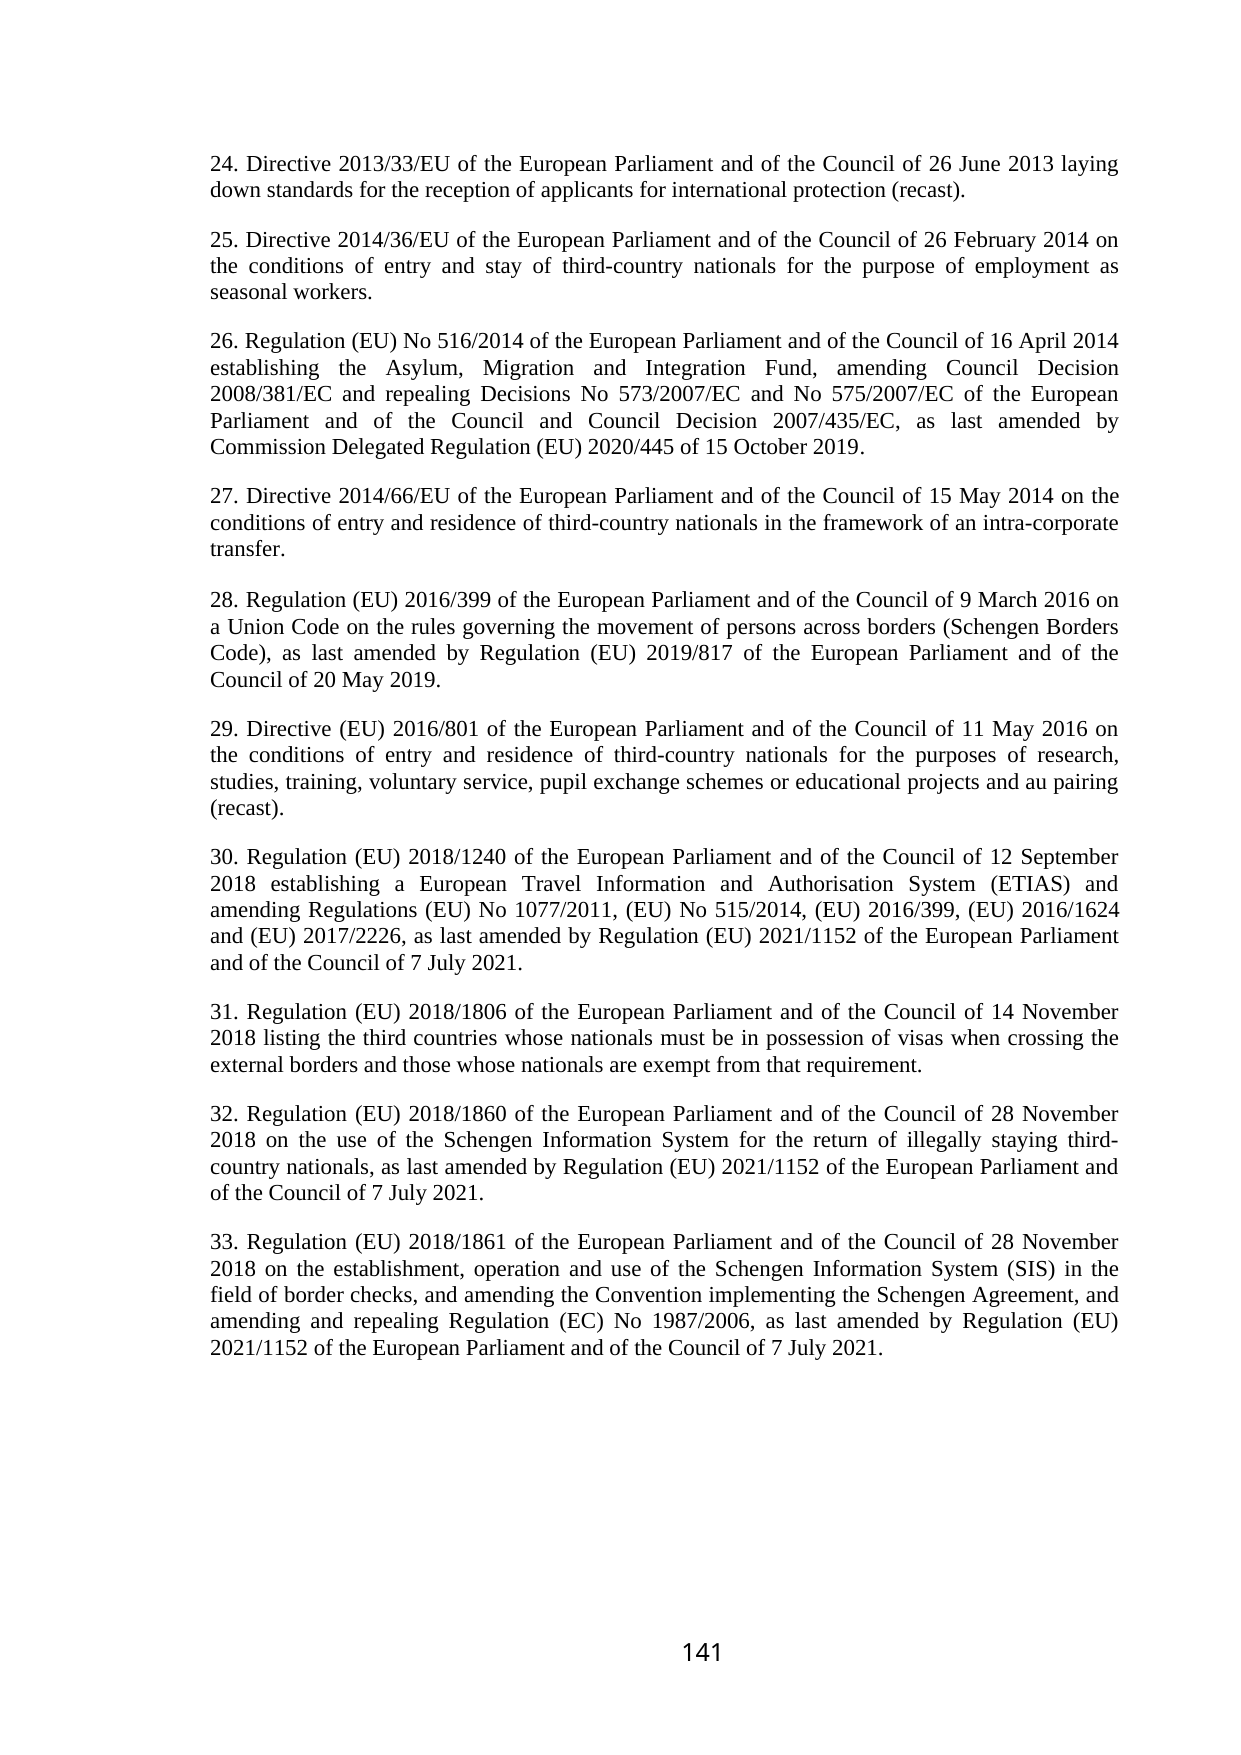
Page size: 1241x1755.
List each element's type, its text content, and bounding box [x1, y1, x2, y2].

text 31. Regulation (EU) 2018/1806 of the European Parliament and of the Council of 14 November 2018 listing the third countries whose nationals must be in possession of visas when crossing the external borders and those whose nationals are exempt from that requirement. [210, 998, 1120, 1077]
text 25. Directive 2014/36/EU of the European Parliament and of the Council of 26 February 2014 on the conditions of entry and stay of third-country nationals for the purpose of employment as seasonal workers. [210, 226, 1120, 305]
text 24. Directive 2013/33/EU of the European Parliament and of the Council of 26 June 2013 laying down standards for the reception of applicants for international protection (recast). [210, 150, 1120, 203]
text 26. Regulation (EU) No 516/2014 of the European Parliament and of the Council of 16 April 2014 establishing the Asylum, Migration and Integration Fund, amending Council Decision 2008/381/EC and repealing Decisions No 573/2007/EC and No 575/2007/EC of the European Parliament and of the Council and Council Decision 2007/435/EC, as last amended by Commission Delegated Regulation (EU) 2020/445 of 15 October 2019. [210, 328, 1120, 459]
text 28. Regulation (EU) 2016/399 of the European Parliament and of the Council of 9 March 2016 on a Union Code on the rules governing the movement of persons across borders (Schengen Borders Code), as last amended by Regulation (EU) 2019/817 of the European Parliament and of the Council of 20 May 2019. [210, 584, 1120, 692]
text 33. Regulation (EU) 2018/1861 of the European Parliament and of the Council of 28 November 2018 on the establishment, operation and use of the Schengen Information System (SIS) in the field of border checks, and amending the Convention implementing the Schengen Agreement, and amending and repealing Regulation (EC) No 1987/2006, as last amended by Regulation (EU) 2021/1152 of the European Parliament and of the Council of 7 July 2021. [210, 1228, 1120, 1360]
text 30. Regulation (EU) 2018/1240 of the European Parliament and of the Council of 12 September 2018 establishing a European Travel Information and Authorisation System (ETIAS) and amending Regulations (EU) No 1077/2011, (EU) No 515/2014, (EU) 2016/399, (EU) 2016/1624 and (EU) 2017/2226, as last amended by Regulation (EU) 2021/1152 of the European Parliament and of the Council of 7 July 2021. [210, 843, 1120, 975]
text 27. Directive 2014/66/EU of the European Parliament and of the Council of 15 May 2014 on the conditions of entry and residence of third-country nationals in the framework of an intra-corporate transfer. [210, 482, 1120, 561]
text 32. Regulation (EU) 2018/1860 of the European Parliament and of the Council of 28 November 2018 on the use of the Schengen Information System for the return of illegally staying third-country nationals, as last amended by Regulation (EU) 2021/1152 of the European Parliament and of the Council of 7 July 2021. [210, 1100, 1120, 1205]
text 29. Directive (EU) 2016/801 of the European Parliament and of the Council of 11 May 2016 on the conditions of entry and residence of third-country nationals for the purposes of research, studies, training, voluntary service, pupil exchange schemes or educational projects and au pairing (recast). [210, 715, 1120, 820]
